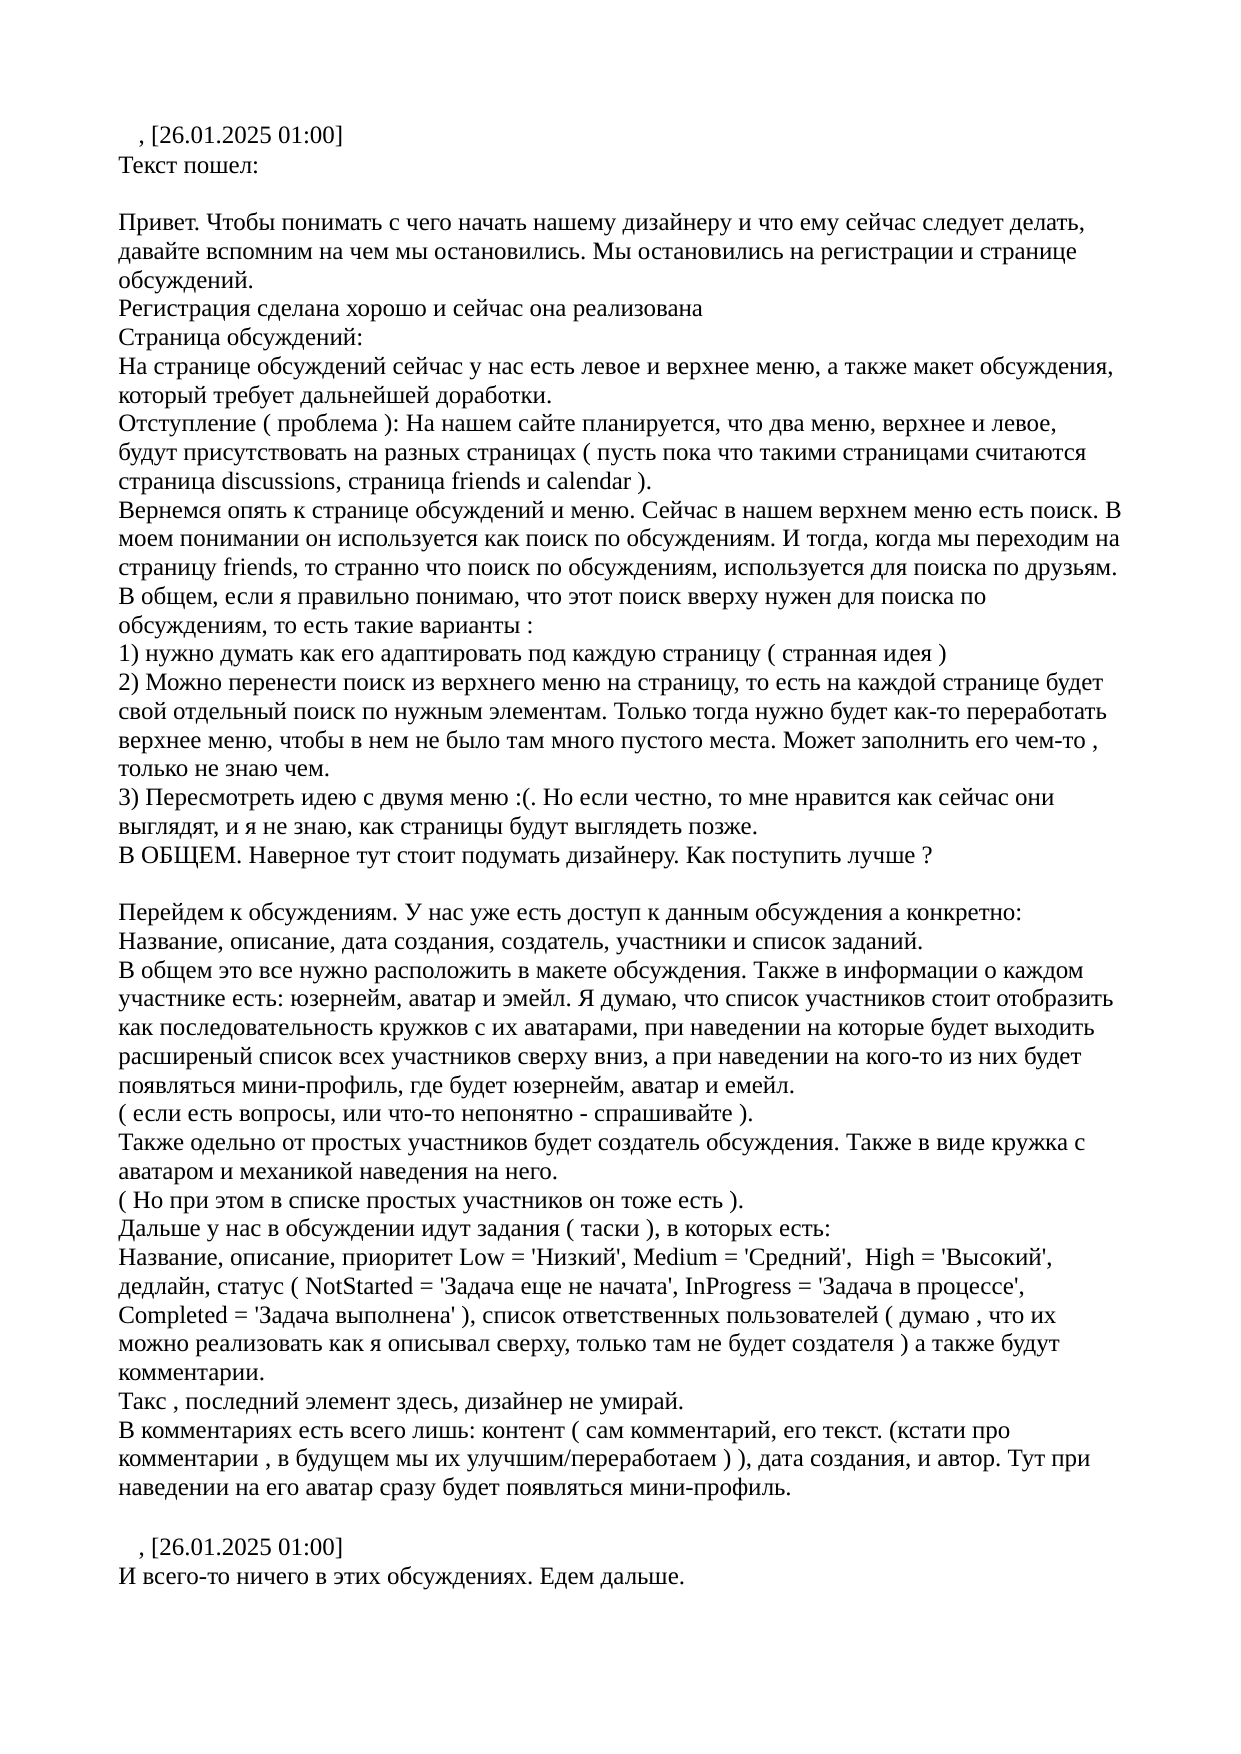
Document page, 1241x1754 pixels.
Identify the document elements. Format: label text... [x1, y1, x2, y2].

text Дальше у нас в обсуждении идут задания ( таски ), в которых есть: [118, 1213, 1122, 1242]
text Регистрация сделана хорошо и сейчас она реализована [118, 293, 1122, 322]
text Также одельно от простых участников будет создатель обсуждения. Также в виде кружка с аватаром и механикой наведения на него. [118, 1127, 1122, 1185]
text Страница обсуждений: [118, 322, 1122, 351]
text Вернемся опять к странице обсуждений и меню. Сейчас в нашем верхнем меню есть поиск. В моем понимании он используется как поиск по обсуждениям. И тогда, когда мы переходим на страницу friends, то странно что поиск по обсуждениям, используется для поиска по друзьям. [118, 495, 1122, 581]
text В общем это все нужно расположить в макете обсуждения. Также в информации о каждом участнике есть: юзернейм, аватар и эмейл. Я думаю, что список участников стоит отобразить как последовательность кружков с их аватарами, при наведении на которые будет выходить расширеный список всех участников сверху вниз, а при наведении на кого-то из них будет появляться мини-профиль, где будет юзернейм, аватар и емейл. [118, 955, 1122, 1098]
text 3) Пересмотреть идею с двумя меню :(. Но если честно, то мне нравится как сейчас они выглядят, и я не знаю, как страницы будут выглядеть позже. [118, 782, 1122, 840]
text 1) нужно думать как его адаптировать под каждую страницу ( странная идея ) [118, 638, 1122, 667]
text Текст пошел: [118, 150, 1122, 178]
text 2) Можно перенести поиск из верхнего меню на страницу, то есть на каждой странице будет свой отдельный поиск по нужным элементам. Только тогда нужно будет как-то переработать верхнее меню, чтобы в нем не было там много пустого места. Может заполнить его чем-то , только не знаю чем. [118, 667, 1122, 782]
text Привет. Чтобы понимать с чего начать нашему дизайнеру и что ему сейчас следует делать, давайте вспомним на чем мы остановились. Мы остановились на регистрации и странице обсуждений. [118, 207, 1122, 293]
text В ОБЩЕМ. Наверное тут стоит подумать дизайнеру. Как поступить лучше ? [118, 840, 1122, 868]
text ㅤ, [26.01.2025 01:00] [118, 118, 1122, 150]
text И всего-то ничего в этих обсуждениях. Едем дальше. [118, 1561, 1122, 1590]
text ( если есть вопросы, или что-то непонятно - спрашивайте ). [118, 1098, 1122, 1127]
text Название, описание, приоритет Low = 'Низкий', Medium = 'Средний', High = 'Высокий', дедлайн, статус ( NotStarted = 'Задача еще не начата', InProgress = 'Задача в процессе', Completed = 'Задача выполнена' ), список ответственных пользователей ( думаю , что их можно реализовать как я описывал сверху, только там не будет создателя ) а также будут комментарии. [118, 1242, 1122, 1386]
text Перейдем к обсуждениям. У нас уже есть доступ к данным обсуждения а конкретно: [118, 897, 1122, 926]
text В общем, если я правильно понимаю, что этот поиск вверху нужен для поиска по обсуждениям, то есть такие варианты : [118, 581, 1122, 638]
text В комментариях есть всего лишь: контент ( сам комментарий, его текст. (кстати про комментарии , в будущем мы их улучшим/переработаем ) ), дата создания, и автор. Тут при наведении на его аватар сразу будет появляться мини-профиль. [118, 1415, 1122, 1501]
text ( Но при этом в списке простых участников он тоже есть ). [118, 1185, 1122, 1213]
text Название, описание, дата создания, создатель, участники и список заданий. [118, 926, 1122, 955]
text На странице обсуждений сейчас у нас есть левое и верхнее меню, а также макет обсуждения, который требует дальнейшей доработки. [118, 351, 1122, 408]
text Отступление ( проблема ): На нашем сайте планируется, что два меню, верхнее и левое, будут присутствовать на разных страницах ( пусть пока что такими страницами считаются страница discussions, страница friends и calendar ). [118, 408, 1122, 495]
text Такс , последний элемент здесь, дизайнер не умирай. [118, 1386, 1122, 1415]
text ㅤ, [26.01.2025 01:00] [118, 1530, 1122, 1561]
